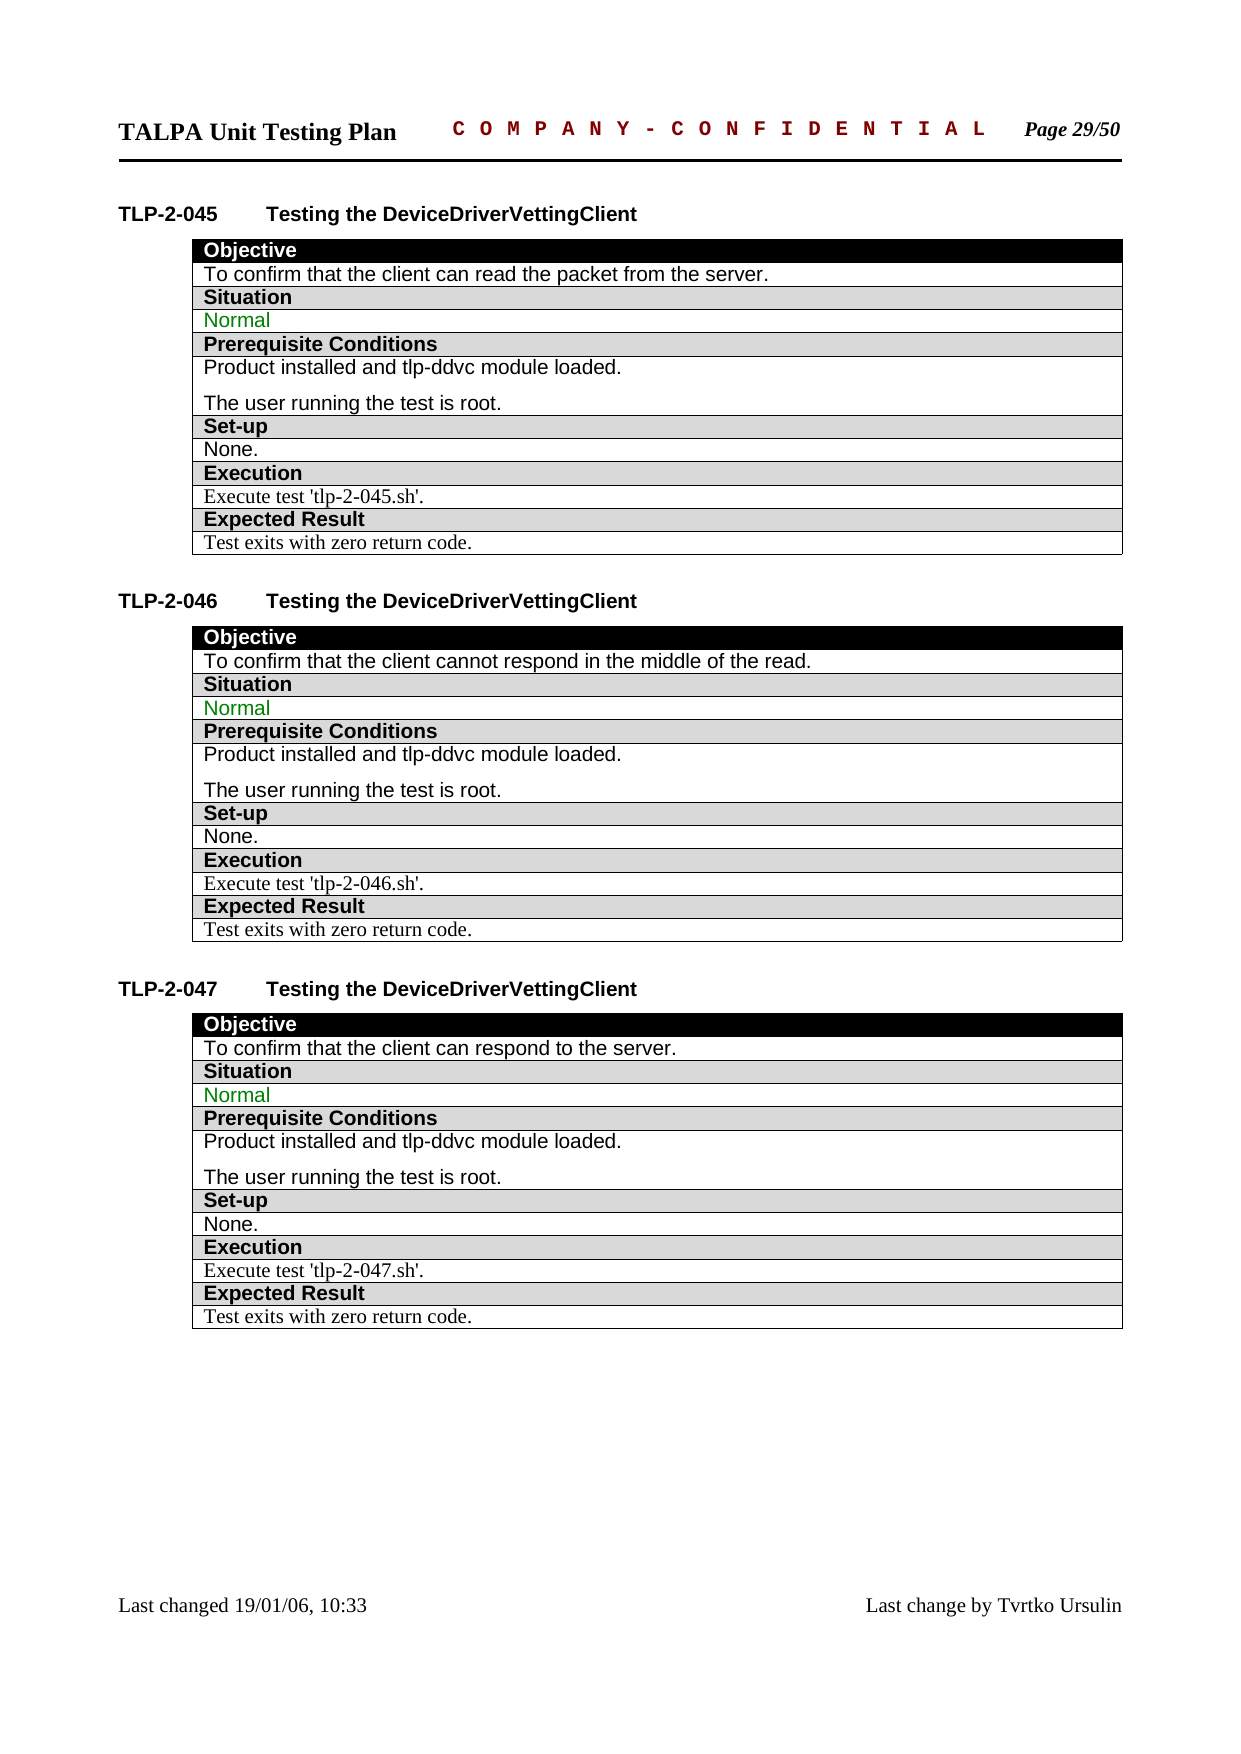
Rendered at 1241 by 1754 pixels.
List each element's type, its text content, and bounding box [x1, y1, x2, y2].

table_cell Execution [193, 1236, 1122, 1259]
table_cell Execute test 'tlp-2-045.sh'. [193, 486, 1122, 508]
table_cell Normal [193, 697, 1122, 719]
table_cell To confirm that the client cannot respond in the middle of the read. [193, 650, 1122, 673]
table_cell To confirm that the client can read the packet from the server. [193, 263, 1122, 286]
table_cell Normal [193, 310, 1122, 332]
table_cell Product installed and tlp-ddvc module loaded. The user running the test is root. [193, 1131, 1122, 1189]
table_cell Test exits with zero return code. [193, 919, 1122, 941]
table_cell Set-up [193, 803, 1122, 825]
table_cell None. [193, 1213, 1122, 1235]
text TLP-2-045 Testing the DeviceDriverVettingClient [118, 203, 1122, 226]
table_cell Test exits with zero return code. [193, 532, 1122, 554]
table_cell To confirm that the client can respond to the server. [193, 1037, 1122, 1060]
table_cell Situation [193, 1061, 1122, 1083]
table_cell Product installed and tlp-ddvc module loaded. The user running the test is root. [193, 357, 1122, 415]
table_cell Execute test 'tlp-2-046.sh'. [193, 873, 1122, 895]
table_header Objective [193, 627, 1122, 649]
text TLP-2-046 Testing the DeviceDriverVettingClient [118, 590, 1122, 613]
table_header Objective [193, 1014, 1122, 1036]
table_cell Expected Result [193, 896, 1122, 918]
table_cell Test exits with zero return code. [193, 1306, 1122, 1328]
table_cell Situation [193, 287, 1122, 309]
table_header Objective [193, 240, 1122, 262]
table_cell Execute test 'tlp-2-047.sh'. [193, 1260, 1122, 1282]
table_cell Prerequisite Conditions [193, 720, 1122, 743]
table_cell Expected Result [193, 1283, 1122, 1305]
table_cell None. [193, 439, 1122, 461]
table_cell Situation [193, 674, 1122, 696]
text TLP-2-047 Testing the DeviceDriverVettingClient [118, 977, 1122, 1000]
table_cell Set-up [193, 416, 1122, 438]
table_cell Product installed and tlp-ddvc module loaded. The user running the test is root. [193, 744, 1122, 802]
table_cell Set-up [193, 1190, 1122, 1212]
table_cell Prerequisite Conditions [193, 1107, 1122, 1130]
table_cell Prerequisite Conditions [193, 333, 1122, 356]
table_cell Execution [193, 462, 1122, 485]
table_cell None. [193, 826, 1122, 848]
table_cell Execution [193, 849, 1122, 872]
table_cell Expected Result [193, 509, 1122, 531]
table_cell Normal [193, 1084, 1122, 1106]
